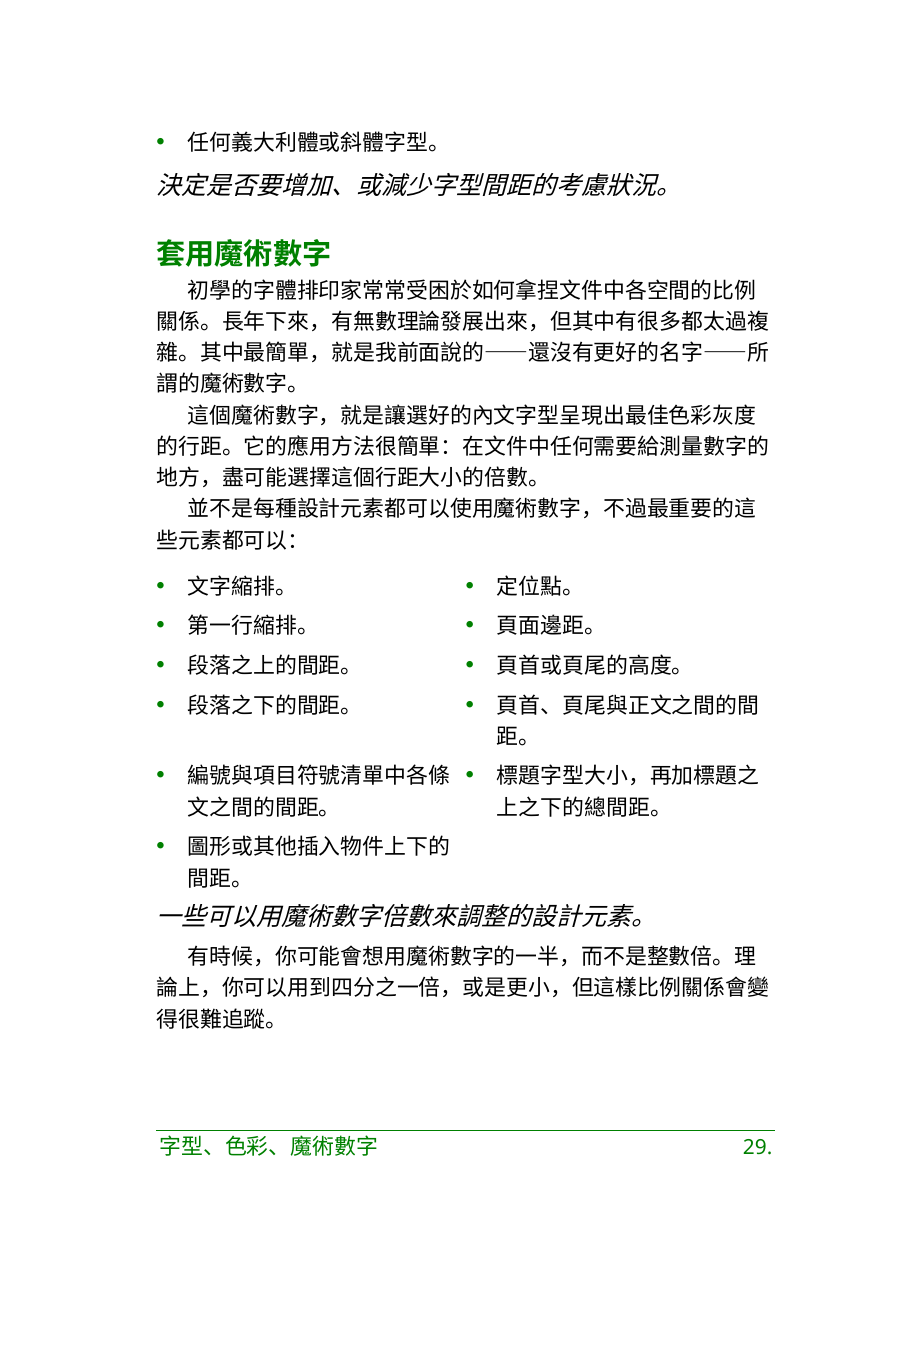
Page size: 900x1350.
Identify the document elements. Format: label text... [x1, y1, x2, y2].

subtitle 套用魔術數字 [156, 231, 775, 273]
table_cell [465, 830, 775, 895]
text 初學的字體排印家常常受困於如何拿捏文件中各空間的比例關係。長年下來，有無數理論發展出來，但其中有很多都太過複雜。其中最簡單，就是我前面說的——還沒有更好的名字——所謂的魔術數字。 [156, 273, 775, 398]
table_cell 任何義大利體或斜體字型。 [156, 125, 466, 164]
text 這個魔術數字，就是讓選好的內文字型呈現出最佳色彩灰度的行距。它的應用方法很簡單：在文件中任何需要給測量數字的地方，盡可能選擇這個行距大小的倍數。 [156, 398, 775, 492]
table_header 定位點。 [465, 569, 775, 609]
table_cell 段落之下的間距。 [156, 688, 465, 759]
text 有時候，你可能會想用魔術數字的一半，而不是整數倍。理論上，你可以用到四分之一倍，或是更小，但這樣比例關係會變得很難追蹤。 [156, 939, 775, 1033]
table_cell 編號與項目符號清單中各條文之間的間距。 [156, 759, 465, 830]
table_cell 第一行縮排。 [156, 609, 465, 648]
table_cell 標題字型大小，再加標題之上之下的總間距。 [465, 759, 775, 830]
table_cell 圖形或其他插入物件上下的間距。 [156, 830, 465, 895]
table_cell 頁首或頁尾的高度。 [465, 649, 775, 688]
table_cell 決定是否要增加、或減少字型間距的考慮狀況。 [156, 165, 775, 199]
text 並不是每種設計元素都可以使用魔術數字，不過最重要的這些元素都可以： [156, 492, 775, 554]
table_cell 頁首、頁尾與正文之間的間距。 [465, 688, 775, 759]
table_header 文字縮排。 [156, 569, 465, 609]
table_cell 段落之上的間距。 [156, 649, 465, 688]
table_cell 一些可以用魔術數字倍數來調整的設計元素。 [156, 895, 775, 937]
table_cell [466, 125, 775, 164]
table_cell 頁面邊距。 [465, 609, 775, 648]
